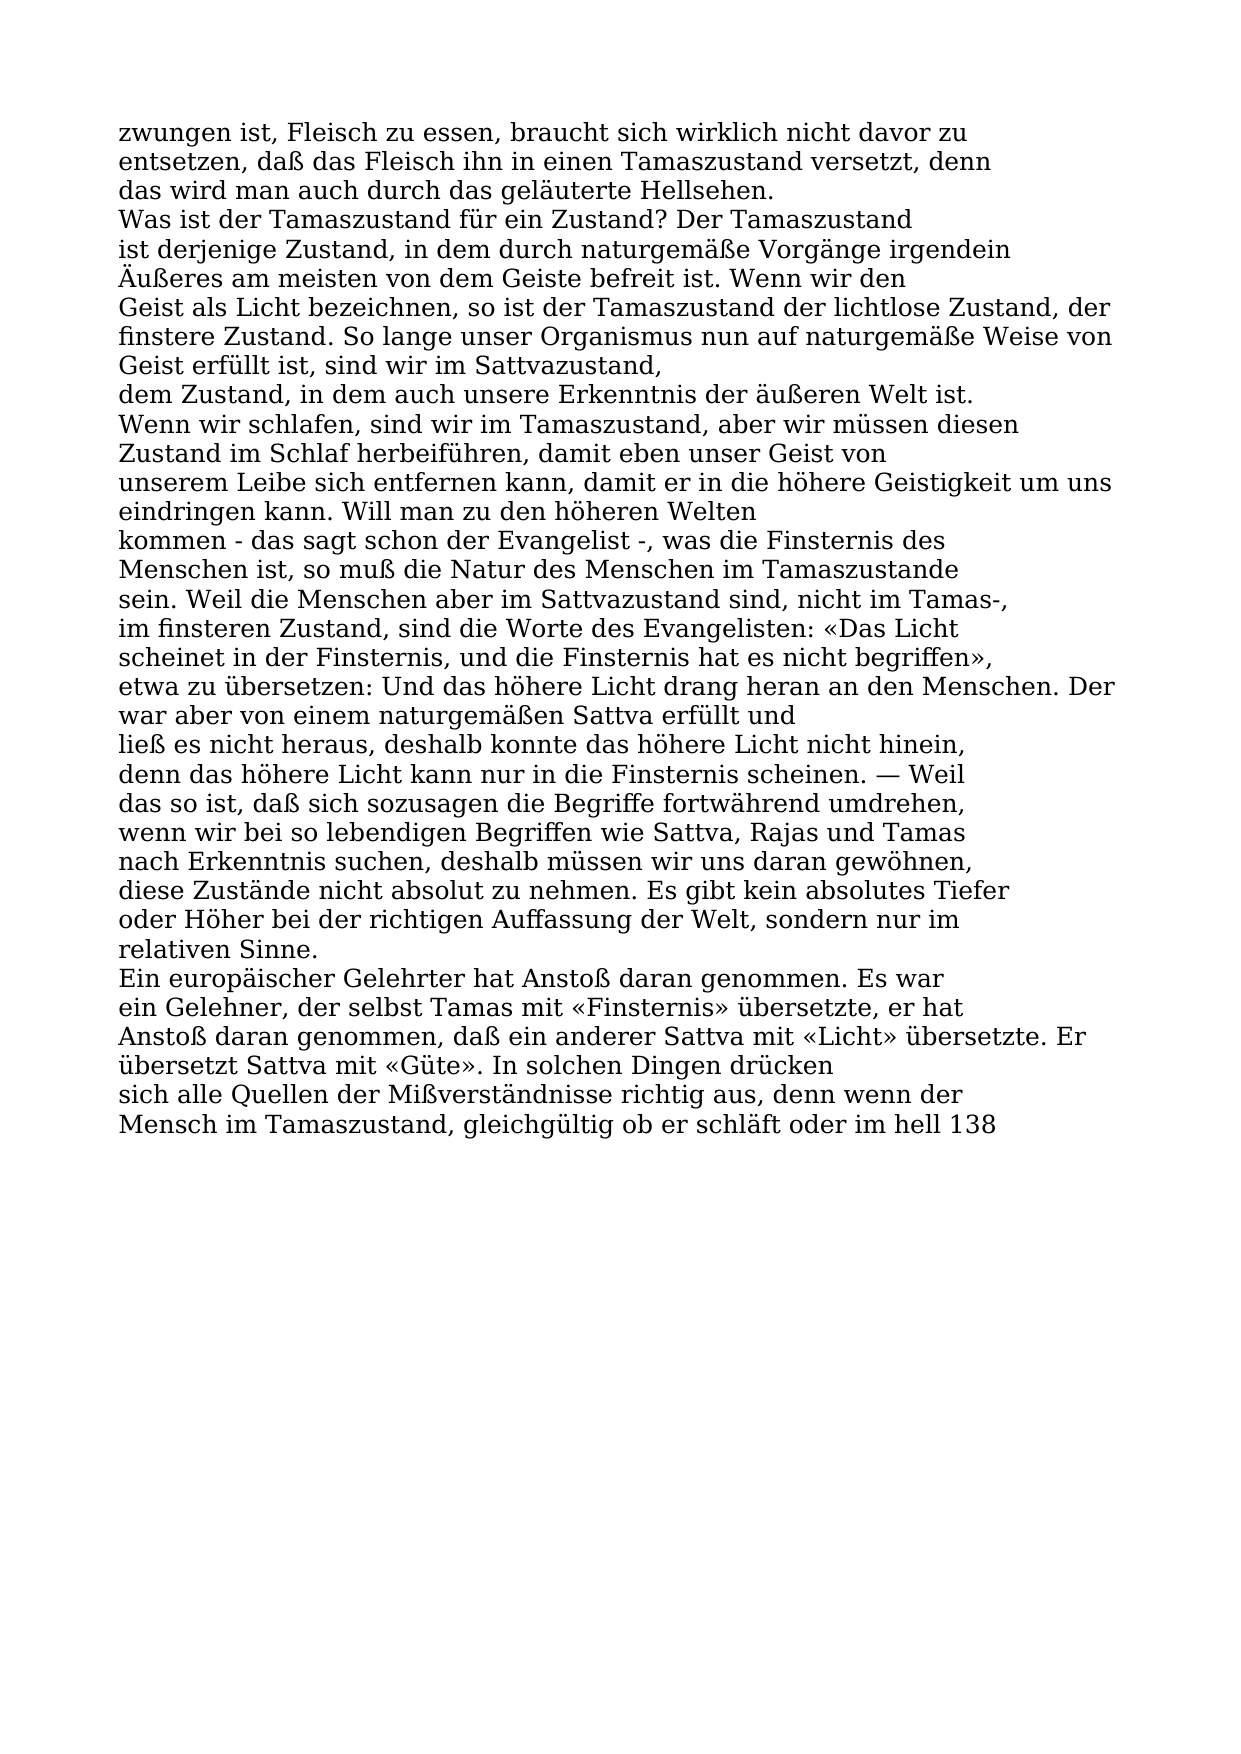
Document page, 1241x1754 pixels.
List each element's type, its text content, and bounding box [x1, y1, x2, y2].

text Wenn wir schlafen, sind wir im Tamaszustand, aber wir müssen diesen Zustand im Schlaf herbeiführen, damit eben unser Geist von [118, 410, 1122, 468]
text das so ist, daß sich sozusagen die Begriffe fortwährend umdrehen, [118, 789, 1122, 818]
text dem Zustand, in dem auch unsere Erkenntnis der äußeren Welt ist. [118, 381, 1122, 410]
text denn das höhere Licht kann nur in die Finsternis scheinen. — Weil [118, 760, 1122, 789]
text das wird man auch durch das geläuterte Hellsehen. [118, 176, 1122, 206]
text im finsteren Zustand, sind die Worte des Evangelisten: «Das Licht [118, 614, 1122, 643]
text Menschen ist, so muß die Natur des Menschen im Tamaszustande [118, 556, 1122, 585]
text Mensch im Tamaszustand, gleichgültig ob er schläft oder im hell 138 [118, 1110, 1122, 1139]
text ist derjenige Zustand, in dem durch naturgemäße Vorgänge irgendein Äußeres am meisten von dem Geiste befreit ist. Wenn wir den [118, 235, 1122, 293]
text zwungen ist, Fleisch zu essen, braucht sich wirklich nicht davor zu [118, 118, 1122, 147]
text nach Erkenntnis suchen, deshalb müssen wir uns daran gewöhnen, [118, 847, 1122, 876]
text etwa zu übersetzen: Und das höhere Licht drang heran an den Menschen. Der war aber von einem naturgemäßen Sattva erfüllt und [118, 672, 1122, 731]
text ließ es nicht heraus, deshalb konnte das höhere Licht nicht hinein, [118, 731, 1122, 760]
text ein Gelehner, der selbst Tamas mit «Finsternis» übersetzte, er hat [118, 993, 1122, 1022]
text relativen Sinne. [118, 935, 1122, 964]
text Ein europäischer Gelehrter hat Anstoß daran genommen. Es war [118, 964, 1122, 993]
text Geist als Licht bezeichnen, so ist der Tamaszustand der lichtlose Zustand, der finstere Zustand. So lange unser Organismus nun auf naturgemäße Weise von Geist erfüllt ist, sind wir im Sattvazustand, [118, 293, 1122, 381]
text wenn wir bei so lebendigen Begriffen wie Sattva, Rajas und Tamas [118, 818, 1122, 847]
text unserem Leibe sich entfernen kann, damit er in die höhere Geistigkeit um uns eindringen kann. Will man zu den höheren Welten [118, 468, 1122, 526]
text oder Höher bei der richtigen Auffassung der Welt, sondern nur im [118, 906, 1122, 935]
text sein. Weil die Menschen aber im Sattvazustand sind, nicht im Tamas-, [118, 585, 1122, 614]
text entsetzen, daß das Fleisch ihn in einen Tamaszustand versetzt, denn [118, 147, 1122, 176]
text scheinet in der Finsternis, und die Finsternis hat es nicht begriffen», [118, 643, 1122, 672]
text diese Zustände nicht absolut zu nehmen. Es gibt kein absolutes Tiefer [118, 876, 1122, 906]
text Was ist der Tamaszustand für ein Zustand? Der Tamaszustand [118, 206, 1122, 235]
text sich alle Quellen der Mißverständnisse richtig aus, denn wenn der [118, 1081, 1122, 1110]
text Anstoß daran genommen, daß ein anderer Sattva mit «Licht» übersetzte. Er übersetzt Sattva mit «Güte». In solchen Dingen drücken [118, 1022, 1122, 1081]
text kommen - das sagt schon der Evangelist -, was die Finsternis des [118, 526, 1122, 556]
